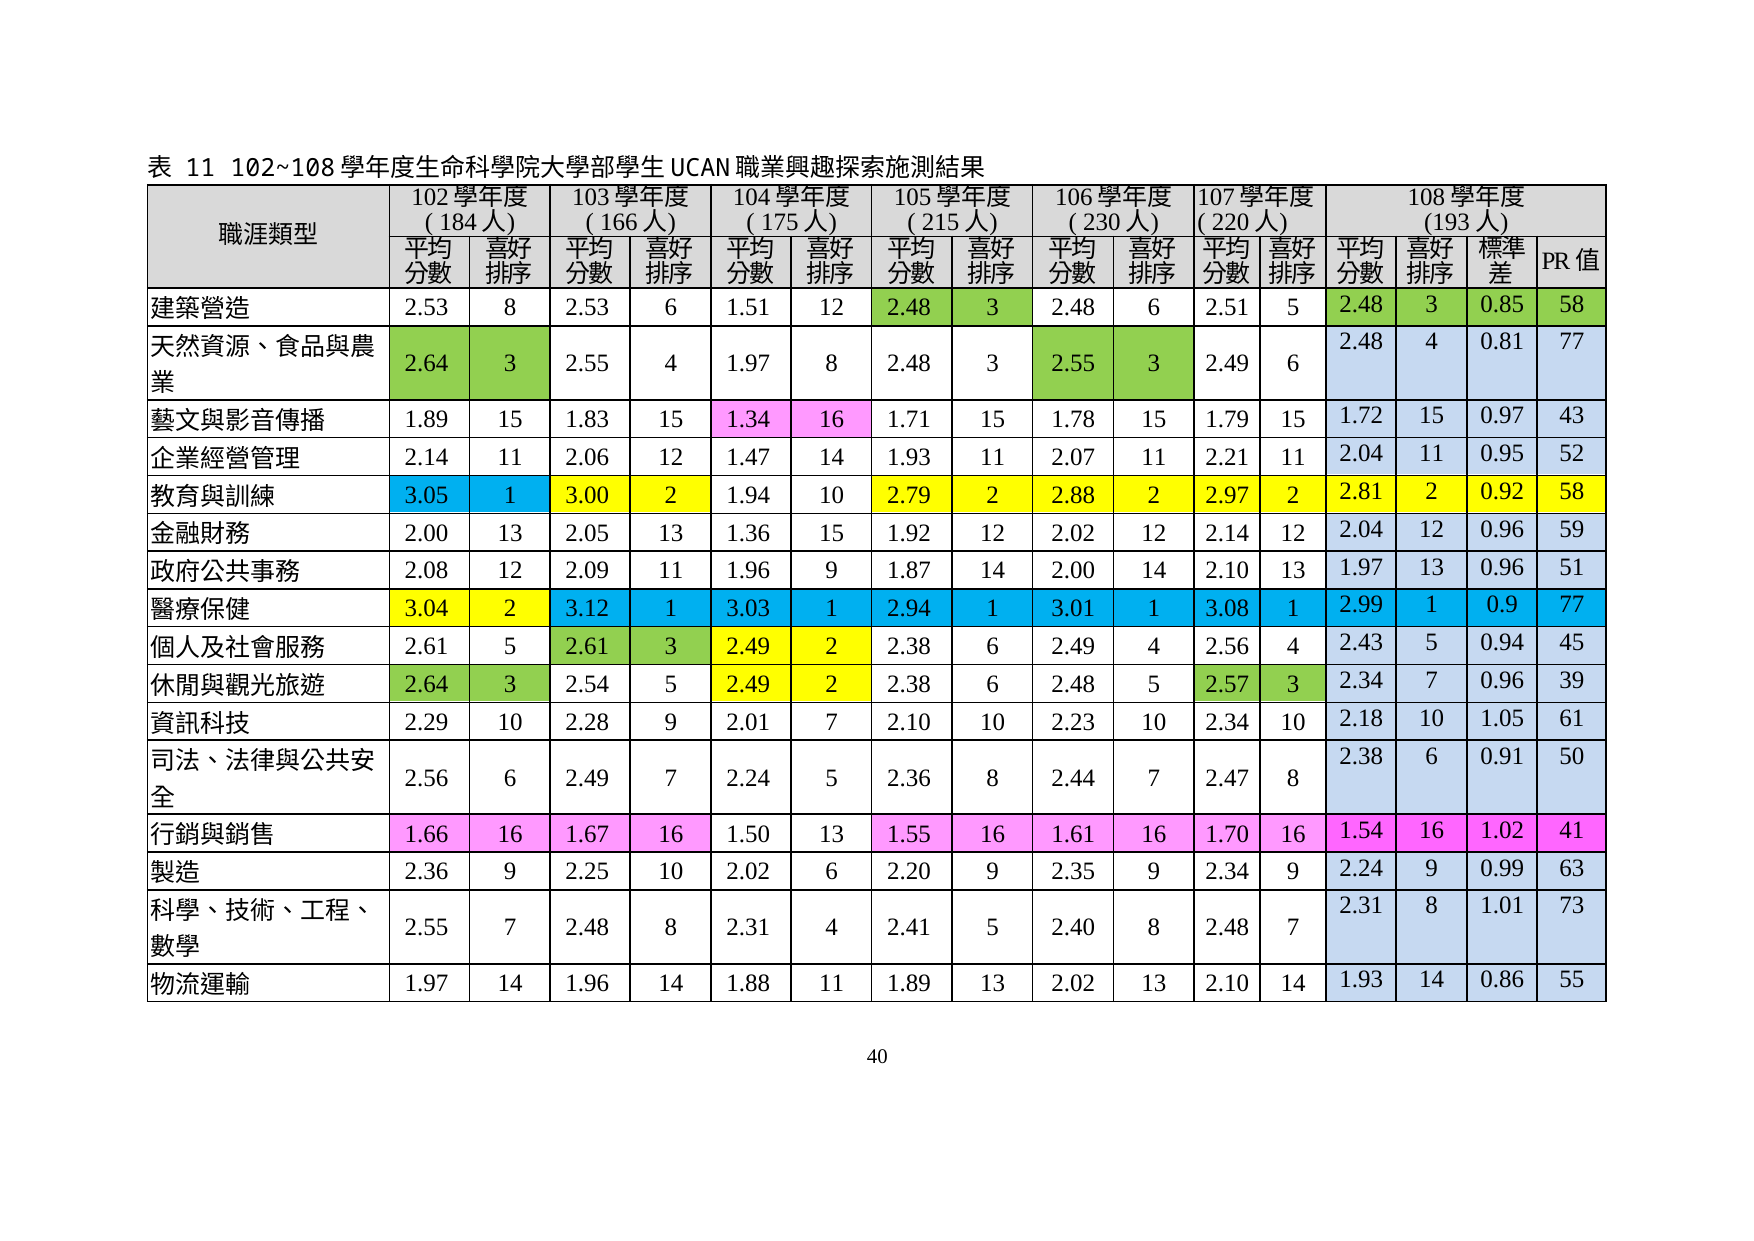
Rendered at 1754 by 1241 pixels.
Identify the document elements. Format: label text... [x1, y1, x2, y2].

table_cell 6 [1261, 327, 1325, 399]
table_cell 物流運輸 [148, 965, 389, 1001]
table_cell 59 [1538, 514, 1605, 550]
table_cell 0.94 [1468, 627, 1536, 664]
table_cell 15 [1261, 401, 1325, 437]
table_cell 16 [470, 815, 549, 851]
table_cell 51 [1538, 552, 1605, 588]
table_cell 7 [470, 891, 549, 963]
table_cell 2.14 [1195, 514, 1259, 550]
table_cell 2.28 [551, 703, 629, 739]
table_cell 1.70 [1195, 815, 1259, 851]
table_cell 11 [792, 965, 871, 1001]
table_cell 7 [1397, 665, 1466, 701]
table_cell 1.67 [551, 815, 629, 851]
table_cell 1.71 [872, 401, 951, 437]
table_cell 2 [1261, 476, 1325, 512]
table_cell 0.91 [1468, 741, 1536, 813]
table_cell 9 [1114, 853, 1193, 889]
table_cell 製造 [148, 853, 389, 889]
table_cell 1 [1261, 590, 1325, 626]
table_cell 2 [953, 476, 1032, 512]
table_cell 73 [1538, 891, 1605, 963]
table_cell 13 [1397, 552, 1466, 588]
table_cell 12 [1261, 514, 1325, 550]
table_cell 1.79 [1195, 401, 1259, 437]
table_cell 1 [1114, 590, 1193, 626]
table_cell 2.38 [872, 665, 951, 701]
table_cell PR值 [1538, 237, 1605, 287]
table_cell 2.49 [551, 741, 629, 813]
table_cell 12 [1114, 514, 1193, 550]
table_cell 平均 分數 [551, 237, 629, 287]
table_cell 3 [470, 665, 549, 701]
table_cell 2.48 [1327, 327, 1395, 399]
table_cell 1.55 [872, 815, 951, 851]
table_cell 13 [1261, 552, 1325, 588]
table_cell 14 [1261, 965, 1325, 1001]
table_cell 7 [792, 703, 871, 739]
table_header 職涯類型 [148, 186, 389, 287]
table_cell 2.48 [1195, 891, 1259, 963]
table_cell 15 [1114, 401, 1193, 437]
table_cell 12 [953, 514, 1032, 550]
table_cell 2 [631, 476, 710, 512]
table_cell 4 [1397, 327, 1466, 399]
table_cell 3.00 [551, 476, 629, 512]
table_cell 0.86 [1468, 965, 1536, 1001]
table_cell 1.88 [712, 965, 790, 1001]
table_cell 2.47 [1195, 741, 1259, 813]
table_cell 2.08 [390, 552, 469, 588]
table_cell 休閒與觀光旅遊 [148, 665, 389, 701]
table_cell 1.50 [712, 815, 790, 851]
table_cell 0.99 [1468, 853, 1536, 889]
table_cell 2.38 [1327, 741, 1395, 813]
table_cell 1.34 [712, 401, 790, 437]
table_cell 1.96 [712, 552, 790, 588]
table_cell 企業經營管理 [148, 438, 389, 474]
table_cell 0.9 [1468, 590, 1536, 626]
table_cell 3.05 [390, 476, 469, 512]
table_cell 2.00 [1033, 552, 1113, 588]
table_cell 8 [1261, 741, 1325, 813]
table_cell 14 [1114, 552, 1193, 588]
table_header 104學年度 ( 175人) [712, 186, 871, 236]
table_cell 39 [1538, 665, 1605, 701]
table_cell 2.48 [1033, 289, 1113, 325]
table_cell 1.66 [390, 815, 469, 851]
table_cell 77 [1538, 590, 1605, 626]
table_cell 2.06 [551, 438, 629, 474]
table_cell 16 [1397, 815, 1466, 851]
table_cell 2.64 [390, 665, 469, 701]
table_cell 6 [1397, 741, 1466, 813]
table_cell 喜好 排序 [1114, 237, 1193, 287]
table_cell 9 [1261, 853, 1325, 889]
table_cell 喜好 排序 [631, 237, 710, 287]
table_cell 2.31 [712, 891, 790, 963]
table_cell 2.24 [712, 741, 790, 813]
table_cell 43 [1538, 401, 1605, 437]
table_cell 2.31 [1327, 891, 1395, 963]
table_cell 14 [953, 552, 1032, 588]
table_cell 2.81 [1327, 476, 1395, 512]
table_cell 2 [1397, 476, 1466, 512]
table_cell 3.08 [1195, 590, 1259, 626]
table_cell 15 [470, 401, 549, 437]
table_cell 9 [1397, 853, 1466, 889]
table_cell 13 [792, 815, 871, 851]
table_cell 司法、法律與公共安全 [148, 741, 389, 813]
table_cell 2.56 [390, 741, 469, 813]
table_cell 0.96 [1468, 514, 1536, 550]
table_cell 7 [1114, 741, 1193, 813]
table_cell 2.51 [1195, 289, 1259, 325]
table_cell 2.79 [872, 476, 951, 512]
table_cell 2.55 [390, 891, 469, 963]
table_cell 2.02 [1033, 514, 1113, 550]
table_cell 7 [1261, 891, 1325, 963]
table_cell 3 [953, 289, 1032, 325]
table_cell 2.20 [872, 853, 951, 889]
table_cell 4 [1261, 627, 1325, 664]
table_cell 10 [792, 476, 871, 512]
table_cell 13 [631, 514, 710, 550]
table_cell 1.01 [1468, 891, 1536, 963]
table_cell 天然資源、食品與農業 [148, 327, 389, 399]
table_cell 16 [631, 815, 710, 851]
table_cell 1.92 [872, 514, 951, 550]
table_cell 1.83 [551, 401, 629, 437]
table_cell 2.10 [1195, 552, 1259, 588]
table_cell 5 [631, 665, 710, 701]
table_cell 45 [1538, 627, 1605, 664]
table_cell 標準差 [1468, 237, 1536, 287]
table_cell 平均 分數 [1195, 237, 1259, 287]
table_header 105學年度 ( 215人) [872, 186, 1032, 236]
table_cell 8 [1114, 891, 1193, 963]
table_cell 個人及社會服務 [148, 627, 389, 664]
table_cell 14 [1397, 965, 1466, 1001]
table_cell 6 [1114, 289, 1193, 325]
table_cell 2.02 [1033, 965, 1113, 1001]
table_cell 4 [631, 327, 710, 399]
table_cell 2.36 [390, 853, 469, 889]
table_cell 2.64 [390, 327, 469, 399]
table_cell 2.25 [551, 853, 629, 889]
table_cell 資訊科技 [148, 703, 389, 739]
table_cell 平均 分數 [1327, 237, 1395, 287]
table_cell 平均 分數 [1033, 237, 1113, 287]
table_cell 1.87 [872, 552, 951, 588]
table_cell 61 [1538, 703, 1605, 739]
table_cell 2.18 [1327, 703, 1395, 739]
table_cell 10 [470, 703, 549, 739]
table_cell 13 [470, 514, 549, 550]
table_cell 12 [470, 552, 549, 588]
table_cell 2.53 [390, 289, 469, 325]
table_cell 14 [792, 438, 871, 474]
table_cell 4 [792, 891, 871, 963]
table_cell 0.97 [1468, 401, 1536, 437]
table_cell 77 [1538, 327, 1605, 399]
table_cell 2.44 [1033, 741, 1113, 813]
table_cell 13 [1114, 965, 1193, 1001]
table_cell 3 [953, 327, 1032, 399]
table_cell 13 [953, 965, 1032, 1001]
table_cell 4 [1114, 627, 1193, 664]
table_cell 3.12 [551, 590, 629, 626]
table_cell 喜好 排序 [1397, 237, 1466, 287]
table_cell 1.97 [1327, 552, 1395, 588]
table_cell 0.95 [1468, 438, 1536, 474]
table_cell 2.48 [872, 289, 951, 325]
table_cell 6 [953, 665, 1032, 701]
table_cell 1.96 [551, 965, 629, 1001]
table_cell 1.05 [1468, 703, 1536, 739]
table_cell 2.53 [551, 289, 629, 325]
table_cell 2.09 [551, 552, 629, 588]
table_cell 2.10 [872, 703, 951, 739]
table_cell 12 [1397, 514, 1466, 550]
table_cell 2.48 [1033, 665, 1113, 701]
table_cell 2.56 [1195, 627, 1259, 664]
table_cell 喜好 排序 [470, 237, 549, 287]
table_cell 2 [470, 590, 549, 626]
table_cell 3.03 [712, 590, 790, 626]
table_cell 6 [631, 289, 710, 325]
table_cell 建築營造 [148, 289, 389, 325]
table_cell 58 [1538, 476, 1605, 512]
table_cell 1.93 [1327, 965, 1395, 1001]
table_cell 2.41 [872, 891, 951, 963]
table_cell 2.49 [1195, 327, 1259, 399]
table_cell 3 [1114, 327, 1193, 399]
table_cell 1.89 [872, 965, 951, 1001]
table_cell 2.14 [390, 438, 469, 474]
table_cell 2.05 [551, 514, 629, 550]
table_cell 2.99 [1327, 590, 1395, 626]
table_cell 政府公共事務 [148, 552, 389, 588]
table_cell 14 [631, 965, 710, 1001]
table_cell 1.47 [712, 438, 790, 474]
table_cell 1.36 [712, 514, 790, 550]
table_cell 8 [792, 327, 871, 399]
table_cell 3.04 [390, 590, 469, 626]
table_cell 5 [792, 741, 871, 813]
table_cell 1.97 [390, 965, 469, 1001]
table_cell 1 [1397, 590, 1466, 626]
table_cell 10 [1397, 703, 1466, 739]
table_cell 2.01 [712, 703, 790, 739]
table_cell 8 [953, 741, 1032, 813]
table_cell 8 [631, 891, 710, 963]
table_cell 9 [631, 703, 710, 739]
table_cell 5 [1397, 627, 1466, 664]
table_cell 2.07 [1033, 438, 1113, 474]
table_cell 喜好 排序 [953, 237, 1032, 287]
table_cell 1.72 [1327, 401, 1395, 437]
table_cell 1.51 [712, 289, 790, 325]
table_cell 5 [470, 627, 549, 664]
table_cell 2.61 [390, 627, 469, 664]
table_cell 2.24 [1327, 853, 1395, 889]
table_cell 6 [792, 853, 871, 889]
table_cell 52 [1538, 438, 1605, 474]
table_cell 2.55 [1033, 327, 1113, 399]
table_header 107學年度 ( 220人) [1195, 186, 1325, 236]
table_cell 2.49 [712, 627, 790, 664]
table_cell 2.04 [1327, 438, 1395, 474]
table_cell 2 [792, 627, 871, 664]
table_cell 16 [1261, 815, 1325, 851]
table_cell 2.00 [390, 514, 469, 550]
table_cell 7 [631, 741, 710, 813]
table_cell 1 [953, 590, 1032, 626]
table_cell 1.54 [1327, 815, 1395, 851]
table_cell 3 [1397, 289, 1466, 325]
table_cell 10 [953, 703, 1032, 739]
table_cell 16 [1114, 815, 1193, 851]
table_cell 2.10 [1195, 965, 1259, 1001]
table_header 108學年度 (193人) [1327, 186, 1605, 236]
table_cell 1.61 [1033, 815, 1113, 851]
table_cell 1 [792, 590, 871, 626]
table_cell 2.35 [1033, 853, 1113, 889]
table_cell 2.57 [1195, 665, 1259, 701]
table_cell 3.01 [1033, 590, 1113, 626]
table_cell 行銷與銷售 [148, 815, 389, 851]
table_cell 1.78 [1033, 401, 1113, 437]
table_cell 5 [953, 891, 1032, 963]
table_cell 41 [1538, 815, 1605, 851]
table_cell 2.34 [1327, 665, 1395, 701]
table_cell 1.94 [712, 476, 790, 512]
table_cell 2.97 [1195, 476, 1259, 512]
table_cell 2.02 [712, 853, 790, 889]
table_cell 15 [953, 401, 1032, 437]
table_cell 5 [1114, 665, 1193, 701]
table_cell 2.40 [1033, 891, 1113, 963]
table_cell 2.49 [1033, 627, 1113, 664]
table_header 103學年度 ( 166人) [551, 186, 710, 236]
table_cell 63 [1538, 853, 1605, 889]
table_cell 1 [470, 476, 549, 512]
table_cell 0.92 [1468, 476, 1536, 512]
table_cell 0.81 [1468, 327, 1536, 399]
table_cell 喜好 排序 [792, 237, 871, 287]
table_cell 3 [470, 327, 549, 399]
table_cell 2.48 [551, 891, 629, 963]
table_cell 1.97 [712, 327, 790, 399]
table_cell 2.29 [390, 703, 469, 739]
table_cell 0.96 [1468, 665, 1536, 701]
table_cell 50 [1538, 741, 1605, 813]
table_cell 11 [631, 552, 710, 588]
table_cell 平均 分數 [712, 237, 790, 287]
table_cell 15 [1397, 401, 1466, 437]
table_cell 藝文與影音傳播 [148, 401, 389, 437]
table_cell 2 [1114, 476, 1193, 512]
table_cell 2.23 [1033, 703, 1113, 739]
table_cell 5 [1261, 289, 1325, 325]
table_cell 1 [631, 590, 710, 626]
table_cell 2.49 [712, 665, 790, 701]
table_cell 0.85 [1468, 289, 1536, 325]
table_cell 9 [953, 853, 1032, 889]
table_cell 11 [1261, 438, 1325, 474]
table_cell 9 [470, 853, 549, 889]
table_cell 2.36 [872, 741, 951, 813]
table_cell 2.04 [1327, 514, 1395, 550]
table_cell 2.34 [1195, 853, 1259, 889]
table_cell 2.88 [1033, 476, 1113, 512]
table_cell 2.38 [872, 627, 951, 664]
table_cell 16 [953, 815, 1032, 851]
table_cell 醫療保健 [148, 590, 389, 626]
table_cell 2 [792, 665, 871, 701]
table_cell 11 [470, 438, 549, 474]
table_cell 11 [1114, 438, 1193, 474]
table_cell 9 [792, 552, 871, 588]
table_cell 11 [1397, 438, 1466, 474]
table_cell 2.48 [1327, 289, 1395, 325]
table_cell 喜好 排序 [1261, 237, 1325, 287]
table_cell 8 [470, 289, 549, 325]
table_cell 金融財務 [148, 514, 389, 550]
table_cell 10 [631, 853, 710, 889]
table_cell 平均 分數 [390, 237, 469, 287]
table_cell 2.55 [551, 327, 629, 399]
table_cell 58 [1538, 289, 1605, 325]
table_cell 14 [470, 965, 549, 1001]
table_cell 11 [953, 438, 1032, 474]
table_cell 2.21 [1195, 438, 1259, 474]
table_cell 1.89 [390, 401, 469, 437]
table_cell 15 [631, 401, 710, 437]
table_header 106學年度 ( 230人) [1033, 186, 1193, 236]
table_cell 3 [631, 627, 710, 664]
table_cell 平均 分數 [872, 237, 951, 287]
table_cell 2.34 [1195, 703, 1259, 739]
table_cell 1.02 [1468, 815, 1536, 851]
table_cell 2.61 [551, 627, 629, 664]
table_cell 12 [792, 289, 871, 325]
table_cell 55 [1538, 965, 1605, 1001]
text 表 11 102~108學年度生命科學院大學部學生UCAN職業興趣探索施測結果 [148, 148, 1606, 184]
table_cell 8 [1397, 891, 1466, 963]
table_cell 6 [470, 741, 549, 813]
table_cell 1.93 [872, 438, 951, 474]
table_cell 6 [953, 627, 1032, 664]
table_cell 科學、技術、工程、數學 [148, 891, 389, 963]
table_cell 2.94 [872, 590, 951, 626]
table_cell 10 [1114, 703, 1193, 739]
table_cell 10 [1261, 703, 1325, 739]
table_cell 3 [1261, 665, 1325, 701]
table_cell 教育與訓練 [148, 476, 389, 512]
table_header 102學年度 ( 184人) [390, 186, 549, 236]
table_cell 2.48 [872, 327, 951, 399]
table_cell 15 [792, 514, 871, 550]
table_cell 2.54 [551, 665, 629, 701]
table_cell 2.43 [1327, 627, 1395, 664]
table_cell 12 [631, 438, 710, 474]
table_cell 0.96 [1468, 552, 1536, 588]
table_cell 16 [792, 401, 871, 437]
